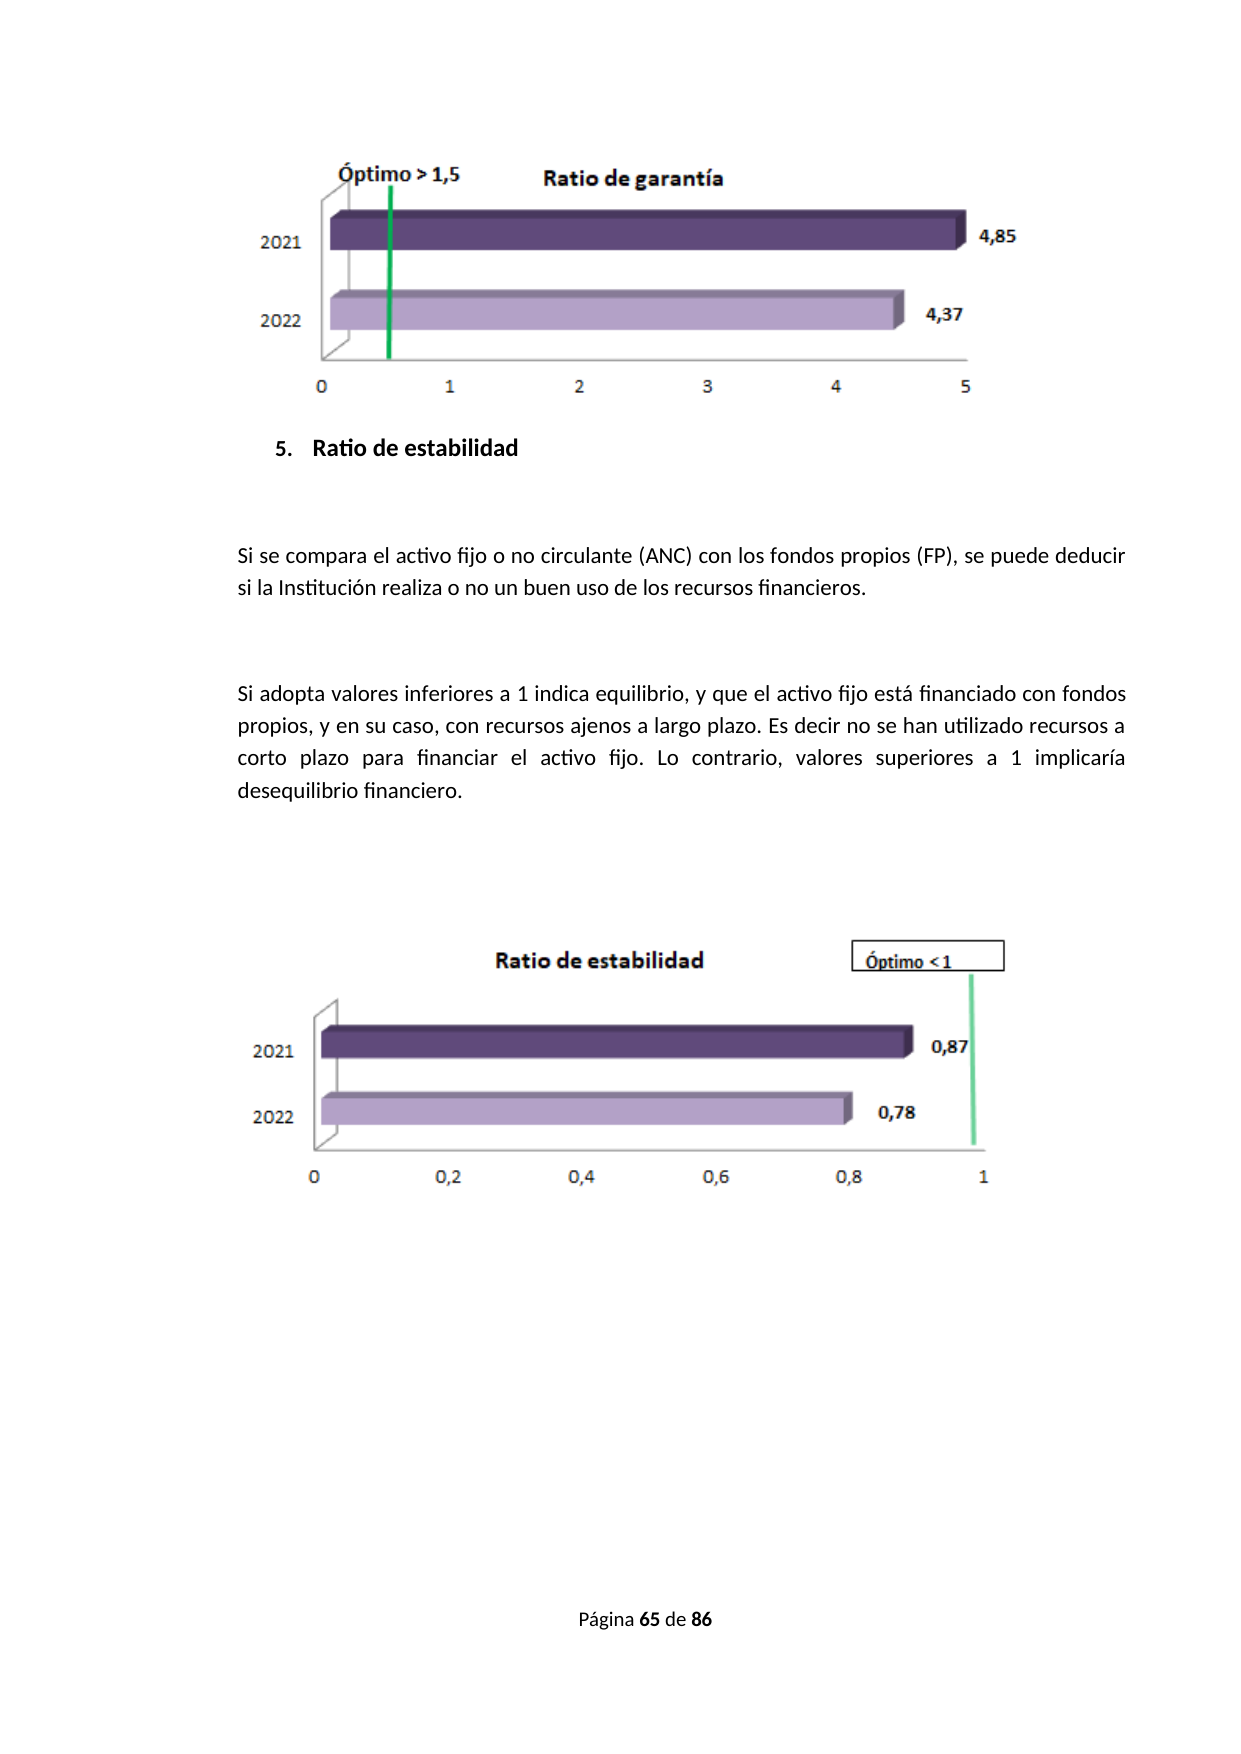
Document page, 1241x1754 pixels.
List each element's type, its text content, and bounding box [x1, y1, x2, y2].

list Si adopta valores inferiores a 1 indica equilibrio, y que el activo fijo está financiado con fondos propios, y en su caso, con recursos ajenos a largo plazo. Es decir no se han utilizado recursos a corto plazo para financiar el activo fijo. Lo contrario, valores superiores a 1 implicaría desequilibrio financiero. [237, 679, 1128, 804]
list Si se compara el activo fijo o no circulante (ANC) con los fondos propios (FP), se puede deducir si la Institución realiza o no un buen uso de los recursos financieros. [237, 541, 1128, 601]
list Ratio de estabilidad [275, 432, 1128, 463]
